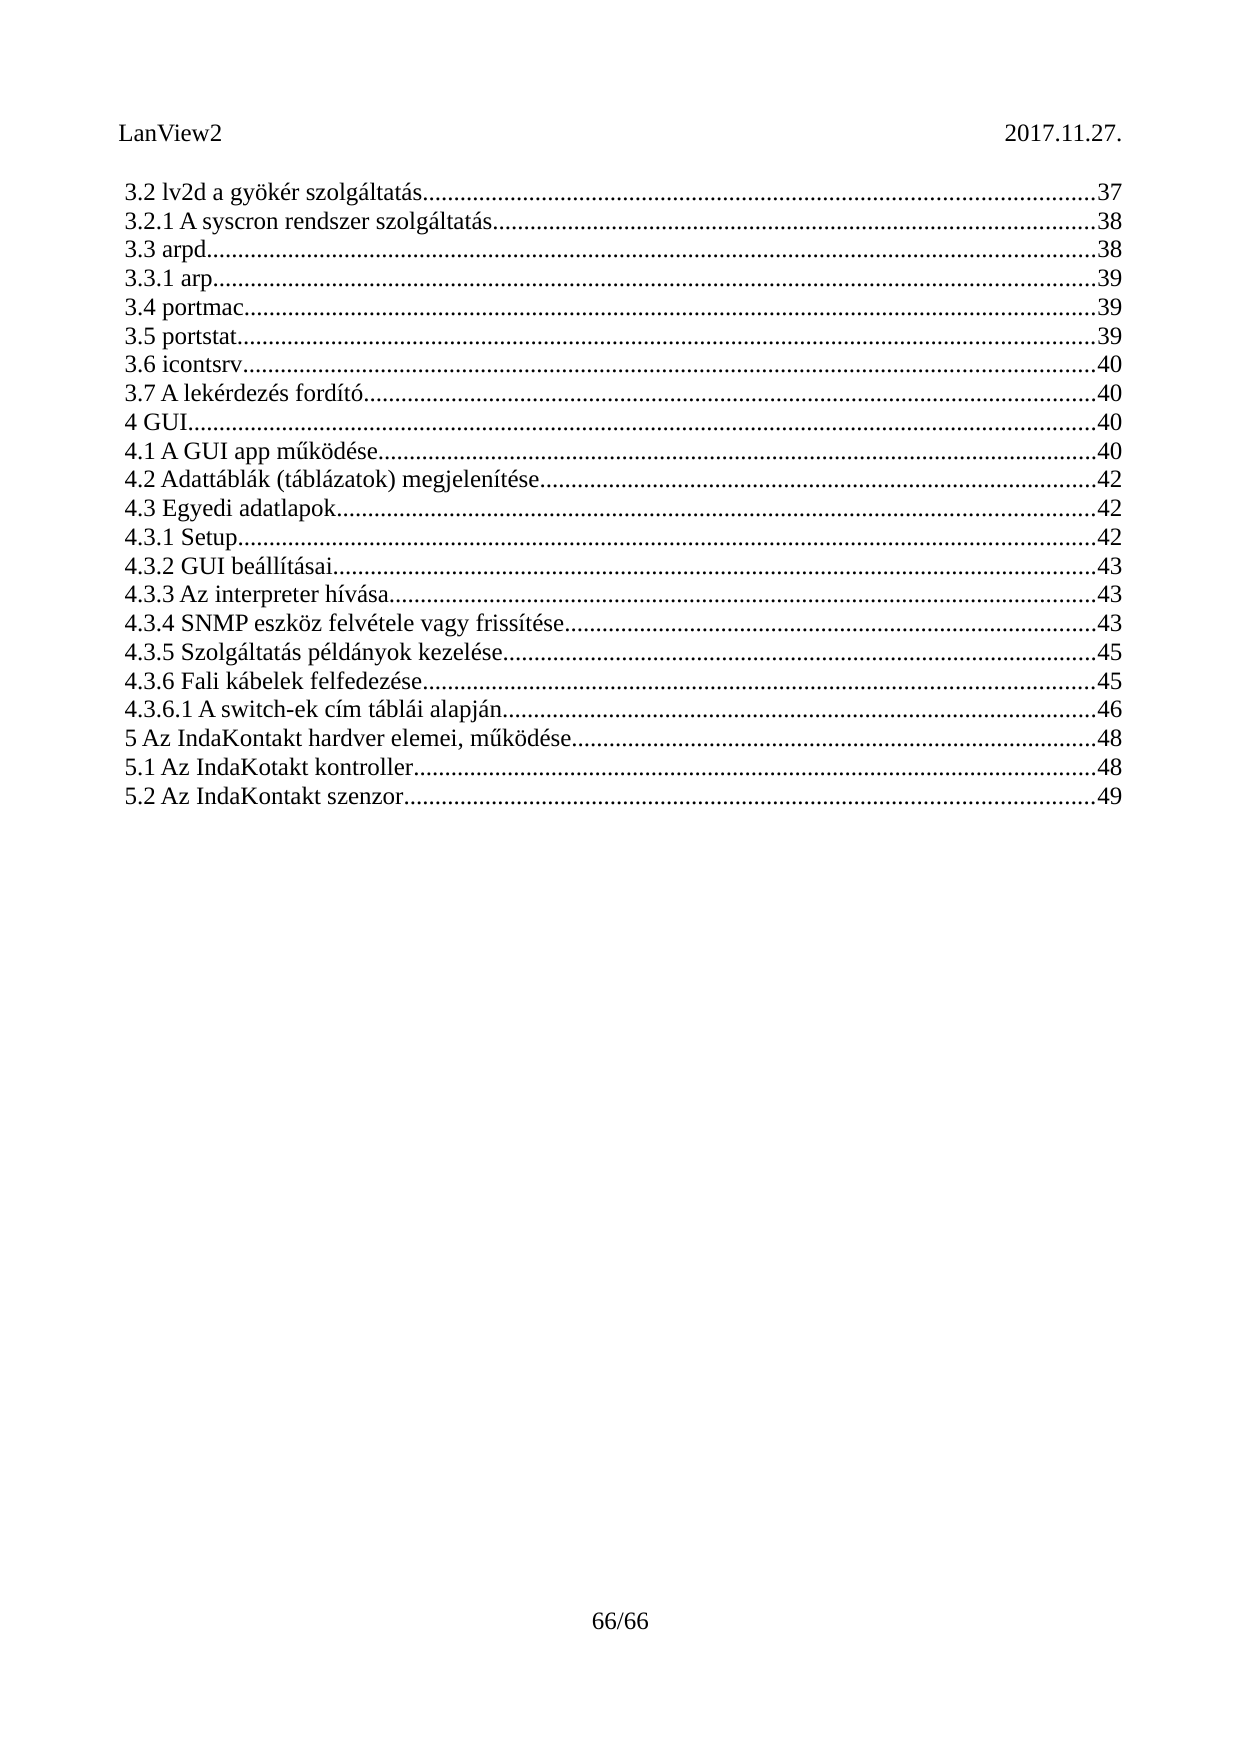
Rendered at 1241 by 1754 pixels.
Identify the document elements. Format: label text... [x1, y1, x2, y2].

text 3.3.1 arp 39 [118, 263, 1122, 292]
text 3.6 icontsrv 40 [118, 349, 1122, 378]
text 4.1 A GUI app működése 40 [118, 436, 1122, 464]
text 4 GUI 40 [118, 407, 1122, 436]
text 3.3 arpd 38 [118, 234, 1122, 263]
text 3.2.1 A syscron rendszer szolgáltatás 38 [118, 206, 1122, 234]
text 5.2 Az IndaKontakt szenzor 49 [118, 781, 1122, 809]
text 3.5 portstat 39 [118, 321, 1122, 349]
text 3.7 A lekérdezés fordító 40 [118, 378, 1122, 407]
text 4.3 Egyedi adatlapok 42 [118, 493, 1122, 522]
text 3.2 lv2d a gyökér szolgáltatás 37 [118, 177, 1122, 206]
text 5 Az IndaKontakt hardver elemei, működése 48 [118, 723, 1122, 752]
text 4.3.6.1 A switch-ek cím táblái alapján 46 [118, 694, 1122, 723]
text 4.3.6 Fali kábelek felfedezése 45 [118, 666, 1122, 694]
text 4.3.3 Az interpreter hívása 43 [118, 579, 1122, 608]
text 4.3.5 Szolgáltatás példányok kezelése 45 [118, 637, 1122, 666]
text 5.1 Az IndaKotakt kontroller 48 [118, 752, 1122, 781]
text 4.3.1 Setup 42 [118, 522, 1122, 551]
text 4.2 Adattáblák (táblázatok) megjelenítése 42 [118, 464, 1122, 493]
text 3.4 portmac 39 [118, 292, 1122, 321]
text 4.3.2 GUI beállításai 43 [118, 551, 1122, 579]
text 4.3.4 SNMP eszköz felvétele vagy frissítése 43 [118, 608, 1122, 637]
